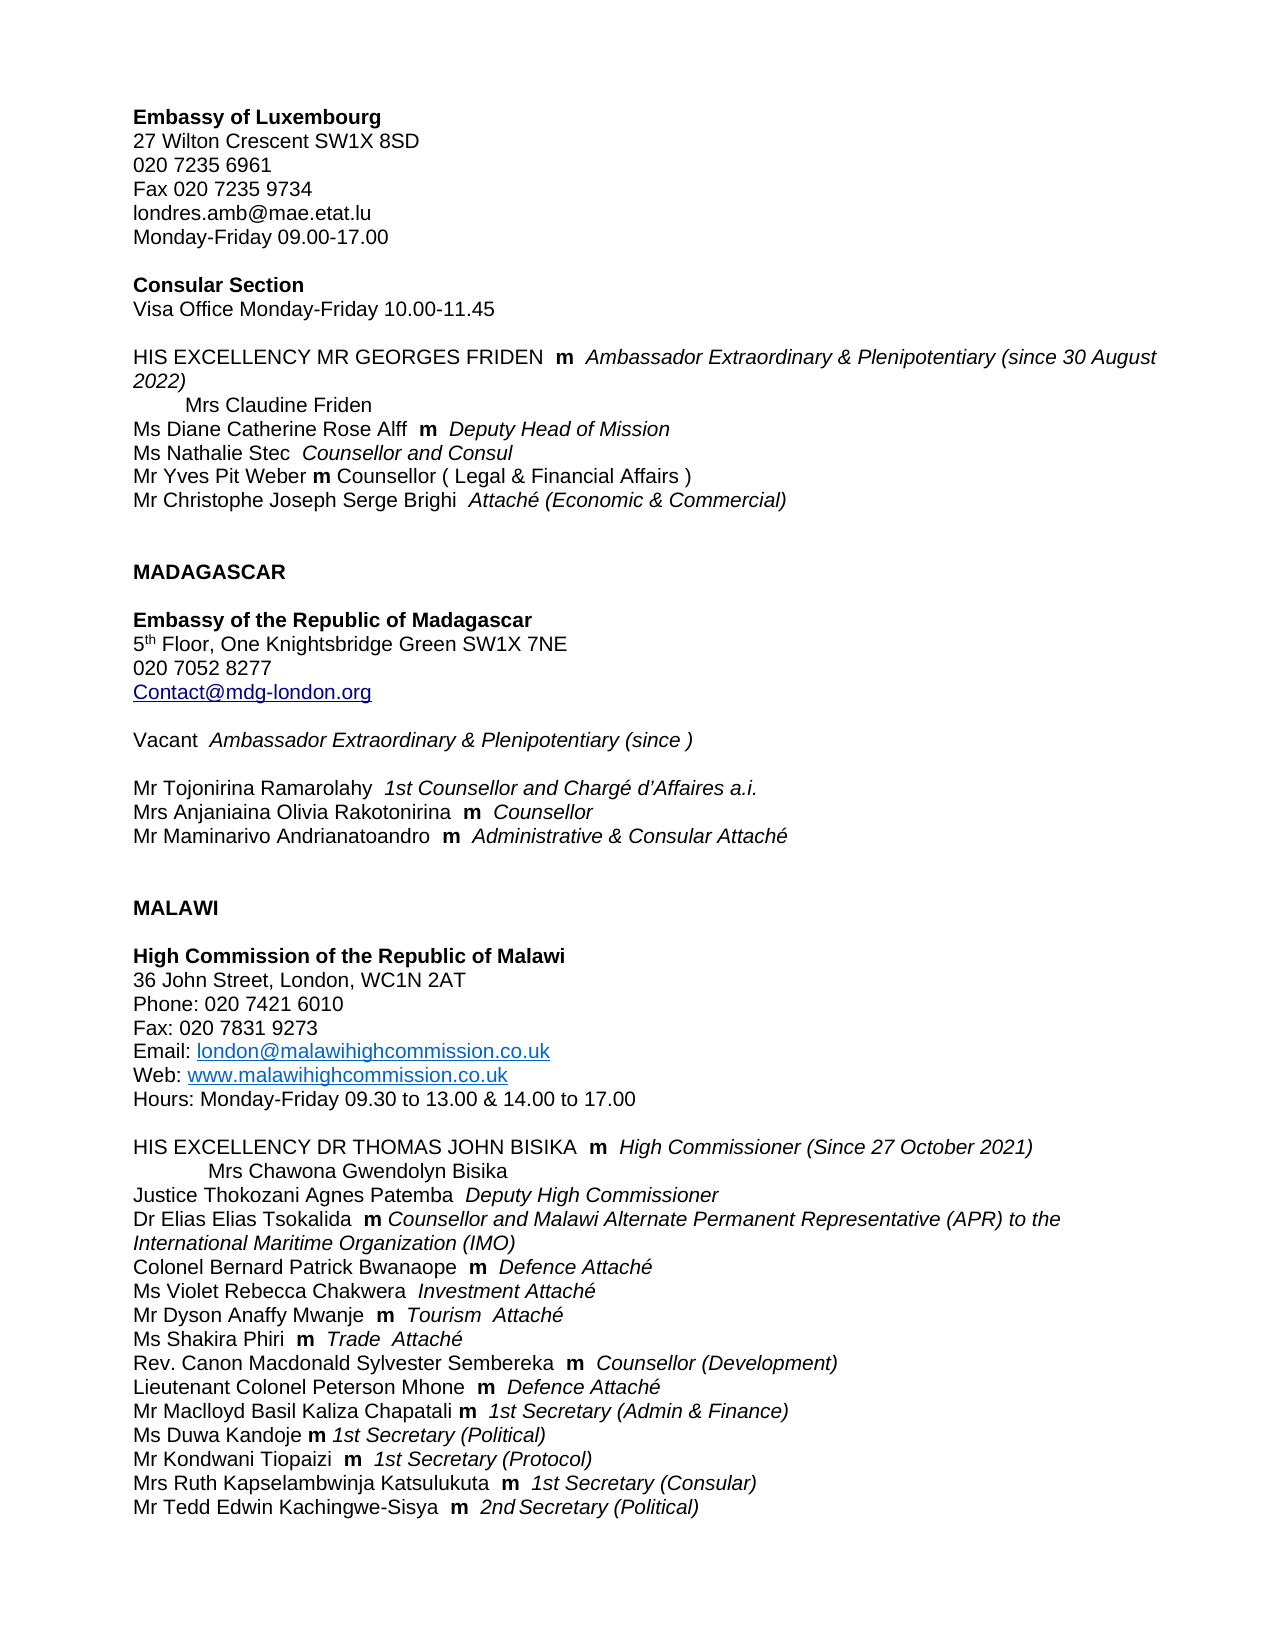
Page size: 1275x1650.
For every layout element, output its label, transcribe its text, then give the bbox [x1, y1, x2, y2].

text Mr Tedd Edwin Kachingwe-Sisya m 2nd Secretary (Political) [133, 1494, 1181, 1518]
text Contact@mdg-london.org [133, 680, 1181, 704]
text Mrs Ruth Kapselambwinja Katsulukuta m 1st Secretary (Consular) [133, 1471, 1181, 1494]
text Mr Kondwani Tiopaizi m 1st Secretary (Protocol) [133, 1447, 1181, 1471]
text Mrs Anjaniaina Olivia Rakotonirina m Counsellor [133, 800, 1181, 824]
text HIS EXCELLENCY DR THOMAS JOHN BISIKA m High Commissioner (Since 27 October 2021) [133, 1135, 1181, 1159]
text Mr Yves Pit Weber m Counsellor ( Legal & Financial Affairs ) [133, 464, 1181, 488]
text Consular Section [133, 273, 1181, 297]
text Monday-Friday 09.00-17.00 [133, 225, 1181, 249]
text Mrs Chawona Gwendolyn Bisika [133, 1159, 1181, 1183]
text Rev. Canon Macdonald Sylvester Sembereka m Counsellor (Development) [133, 1351, 1181, 1375]
text Colonel Bernard Patrick Bwanaope m Defence Attaché [133, 1255, 1181, 1279]
text MADAGASCAR [133, 560, 1181, 584]
text 27 Wilton Crescent SW1X 8SD [133, 129, 1181, 153]
text Mr Maclloyd Basil Kaliza Chapatali m 1st Secretary (Admin & Finance) [133, 1399, 1181, 1423]
text MALAWI [133, 896, 1181, 919]
text Mr Dyson Anaffy Mwanje m Tourism Attaché [133, 1303, 1181, 1327]
text Embassy of Luxembourg [133, 105, 1181, 129]
text 36 John Street, London, WC1N 2AT [133, 967, 1181, 991]
text Fax: 020 7831 9273 [133, 1015, 1181, 1039]
text Embassy of the Republic of Madagascar [133, 608, 1181, 632]
text Phone: 020 7421 6010 [133, 991, 1181, 1015]
text Ms Nathalie Stec Counsellor and Consul [133, 440, 1181, 464]
text 020 7235 6961 [133, 153, 1181, 177]
text Mr Maminarivo Andrianatoandro m Administrative & Consular Attaché [133, 824, 1181, 848]
text Dr Elias Elias Tsokalida m Counsellor and Malawi Alternate Permanent Representative (APR) to the International Maritime Organization (IMO) [133, 1207, 1181, 1255]
text Email: london@malawihighcommission.co.uk [133, 1039, 1181, 1063]
text Mrs Claudine Friden [133, 392, 1181, 416]
text Hours: Monday-Friday 09.30 to 13.00 & 14.00 to 17.00 [133, 1087, 1181, 1111]
text Ms Diane Catherine Rose Alff m Deputy Head of Mission [133, 416, 1181, 440]
text Lieutenant Colonel Peterson Mhone m Defence Attaché [133, 1375, 1181, 1399]
text Mr Christophe Joseph Serge Brighi Attaché (Economic & Commercial) [133, 488, 1181, 512]
text Vacant Ambassador Extraordinary & Plenipotentiary (since ) [133, 728, 1181, 752]
text 5th Floor, One Knightsbridge Green SW1X 7NE [133, 632, 1181, 656]
text Fax 020 7235 9734 [133, 177, 1181, 201]
text Justice Thokozani Agnes Patemba Deputy High Commissioner [133, 1183, 1181, 1207]
text HIS EXCELLENCY MR GEORGES FRIDEN m Ambassador Extraordinary & Plenipotentiary (since 30 August 2022) [133, 344, 1181, 392]
text Visa Office Monday-Friday 10.00-11.45 [133, 297, 1181, 321]
text Web: www.malawihighcommission.co.uk [133, 1063, 1181, 1087]
text Ms Shakira Phiri m Trade Attaché [133, 1327, 1181, 1351]
text High Commission of the Republic of Malawi [133, 943, 1181, 967]
text Ms Violet Rebecca Chakwera Investment Attaché [133, 1279, 1181, 1303]
text Ms Duwa Kandoje m 1st Secretary (Political) [133, 1423, 1181, 1447]
text Mr Tojonirina Ramarolahy 1st Counsellor and Chargé d’Affaires a.i. [133, 776, 1181, 800]
text londres.amb@mae.etat.lu [133, 201, 1181, 225]
text 020 7052 8277 [133, 656, 1181, 680]
